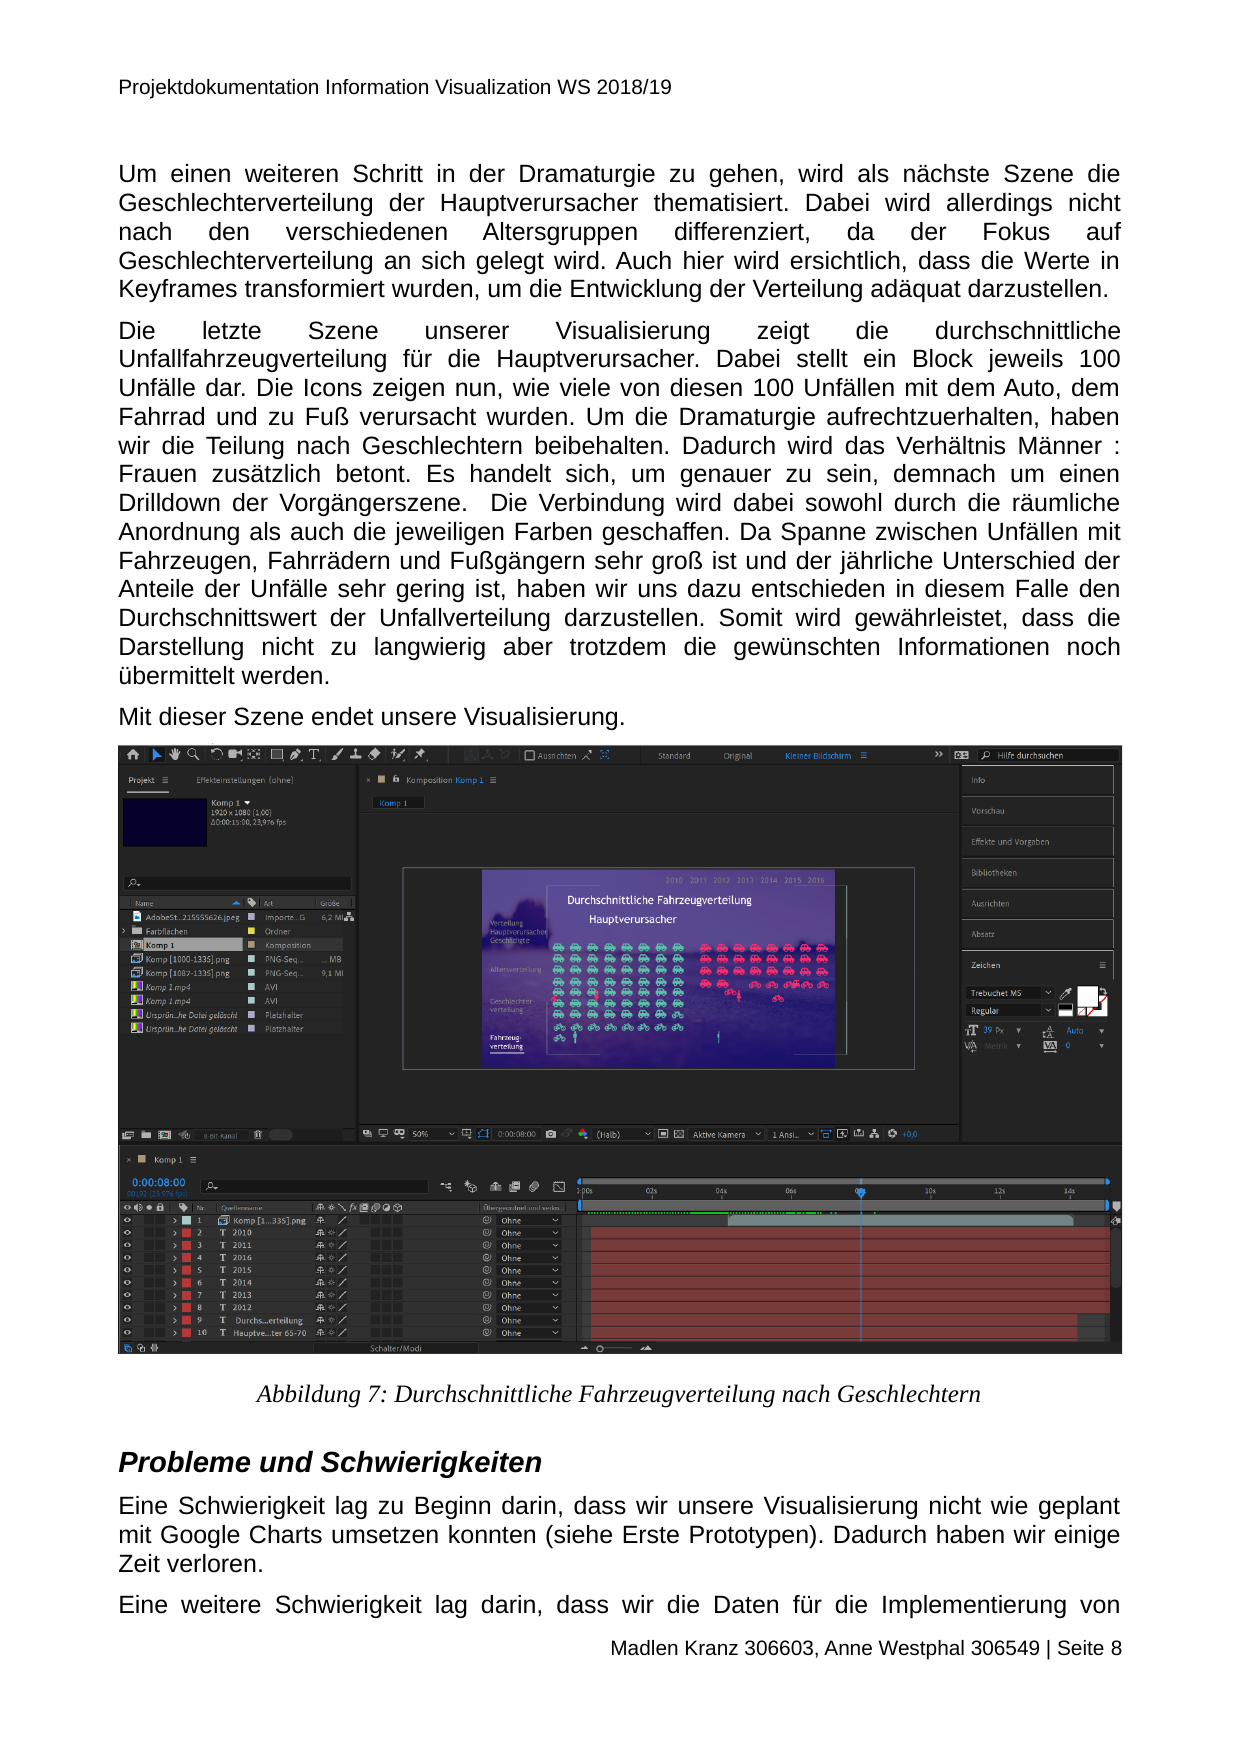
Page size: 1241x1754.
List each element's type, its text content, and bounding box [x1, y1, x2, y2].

subtitle Probleme und Schwierigkeiten [118, 1445, 1122, 1478]
text Die letzte Szene unserer Visualisierung zeigt die durchschnittliche Unfallfahrzeugverteilung für die Hauptverursacher. Dabei stellt ein Block jeweils 100 Unfälle dar. Die Icons zeigen nun, wie viele von diesen 100 Unfällen mit dem Auto, dem Fahrrad und zu Fuß verursacht wurden. Um die Dramaturgie aufrechtzuerhalten, haben wir die Teilung nach Geschlechtern beibehalten. Dadurch wird das Verhältnis Männer : Frauen zusätzlich betont. Es handelt sich, um genauer zu sein, demnach um einen Drilldown der Vorgängerszene. Die Verbindung wird dabei sowohl durch die räumliche Anordnung als auch die jeweiligen Farben geschaffen. Da Spanne zwischen Unfällen mit Fahrzeugen, Fahrrädern und Fußgängern sehr groß ist und der jährliche Unterschied der Anteile der Unfälle sehr gering ist, haben wir uns dazu entschieden in diesem Falle den Durchschnittswert der Unfallverteilung darzustellen. Somit wird gewährleistet, dass die Darstellung nicht zu langwierig aber trotzdem die gewünschten Informationen noch übermittelt werden. [118, 316, 1122, 689]
text Eine Schwierigkeit lag zu Beginn darin, dass wir unsere Visualisierung nicht wie geplant mit Google Charts umsetzen konnten (siehe Erste Prototypen). Dadurch haben wir einige Zeit verloren. [118, 1491, 1122, 1577]
text Eine weitere Schwierigkeit lag darin, dass wir die Daten für die Implementierung von [118, 1590, 1122, 1618]
text Mit dieser Szene endet unsere Visualisierung. [118, 702, 1122, 731]
text Um einen weiteren Schritt in der Dramaturgie zu gehen, wird als nächste Szene die Geschlechterverteilung der Hauptverursacher thematisiert. Dabei wird allerdings nicht nach den verschiedenen Altersgruppen differenziert, da der Fokus auf Geschlechterverteilung an sich gelegt wird. Auch hier wird ersichtlich, dass die Werte in Keyframes transformiert wurden, um die Entwicklung der Verteilung adäquat darzustellen. [118, 159, 1122, 303]
text Abbildung 7: Durchschnittliche Fahrzeugverteilung nach Geschlechtern [118, 1379, 1122, 1407]
